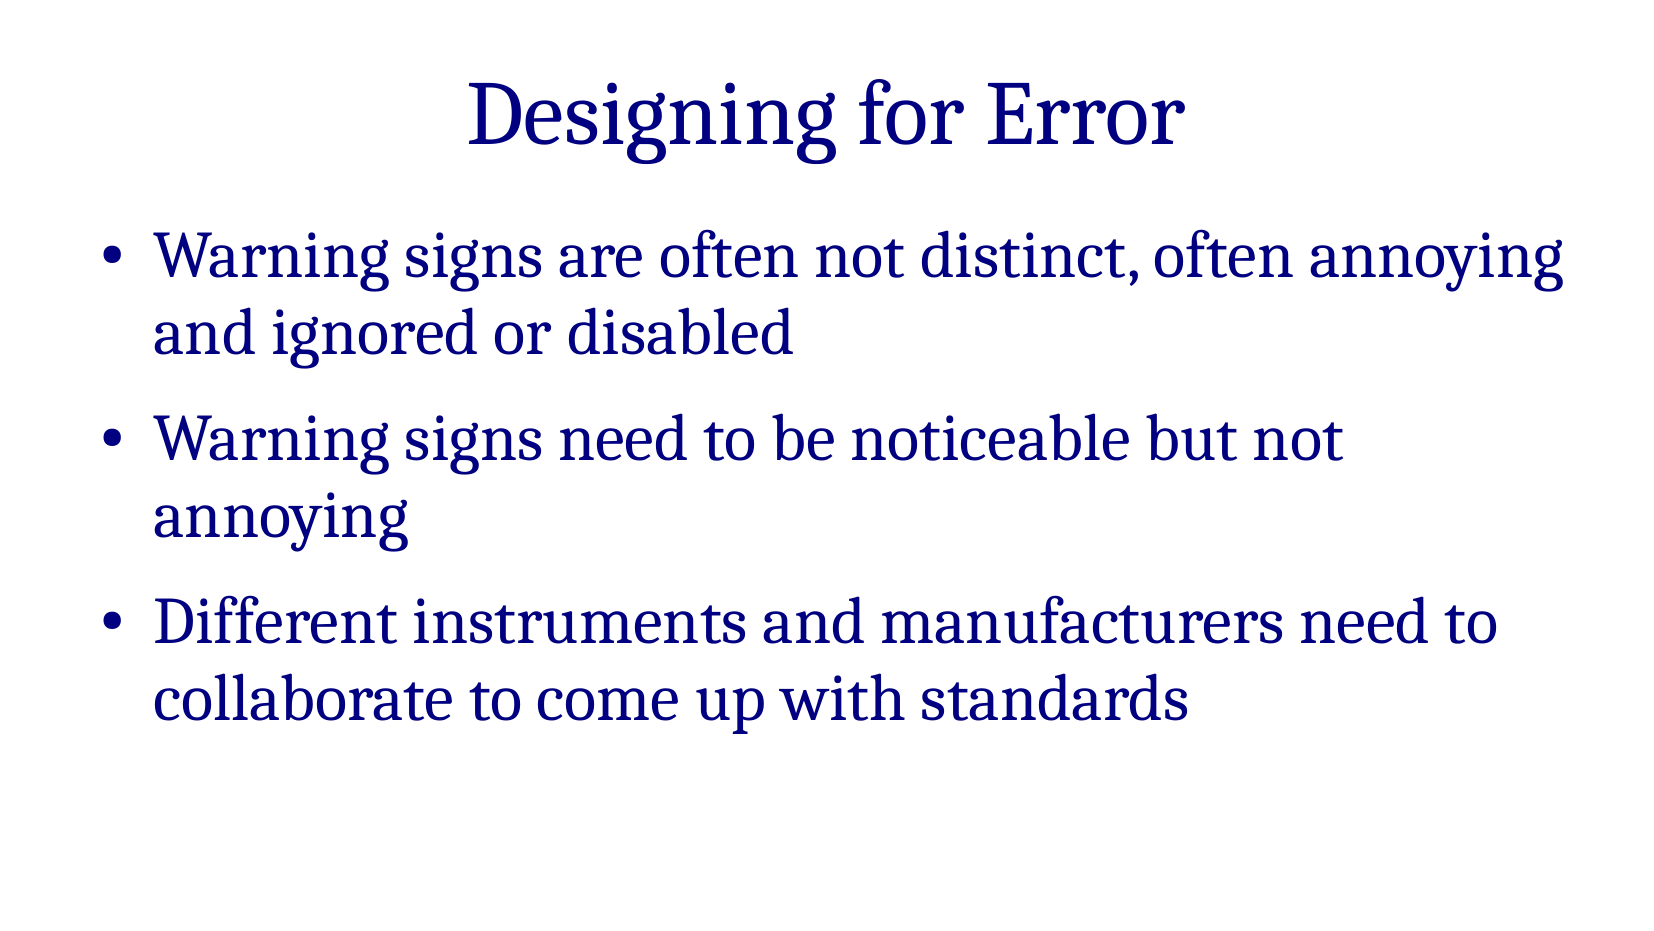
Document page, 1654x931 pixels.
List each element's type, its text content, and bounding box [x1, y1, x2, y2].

list Warning signs are often not distinct, often annoying and ignored or disabled Warning signs need to be noticeable but not annoying Different instruments and manufacturers need to collaborate to come up with standards [82, 217, 1571, 758]
title Designing for Error [82, 37, 1571, 193]
